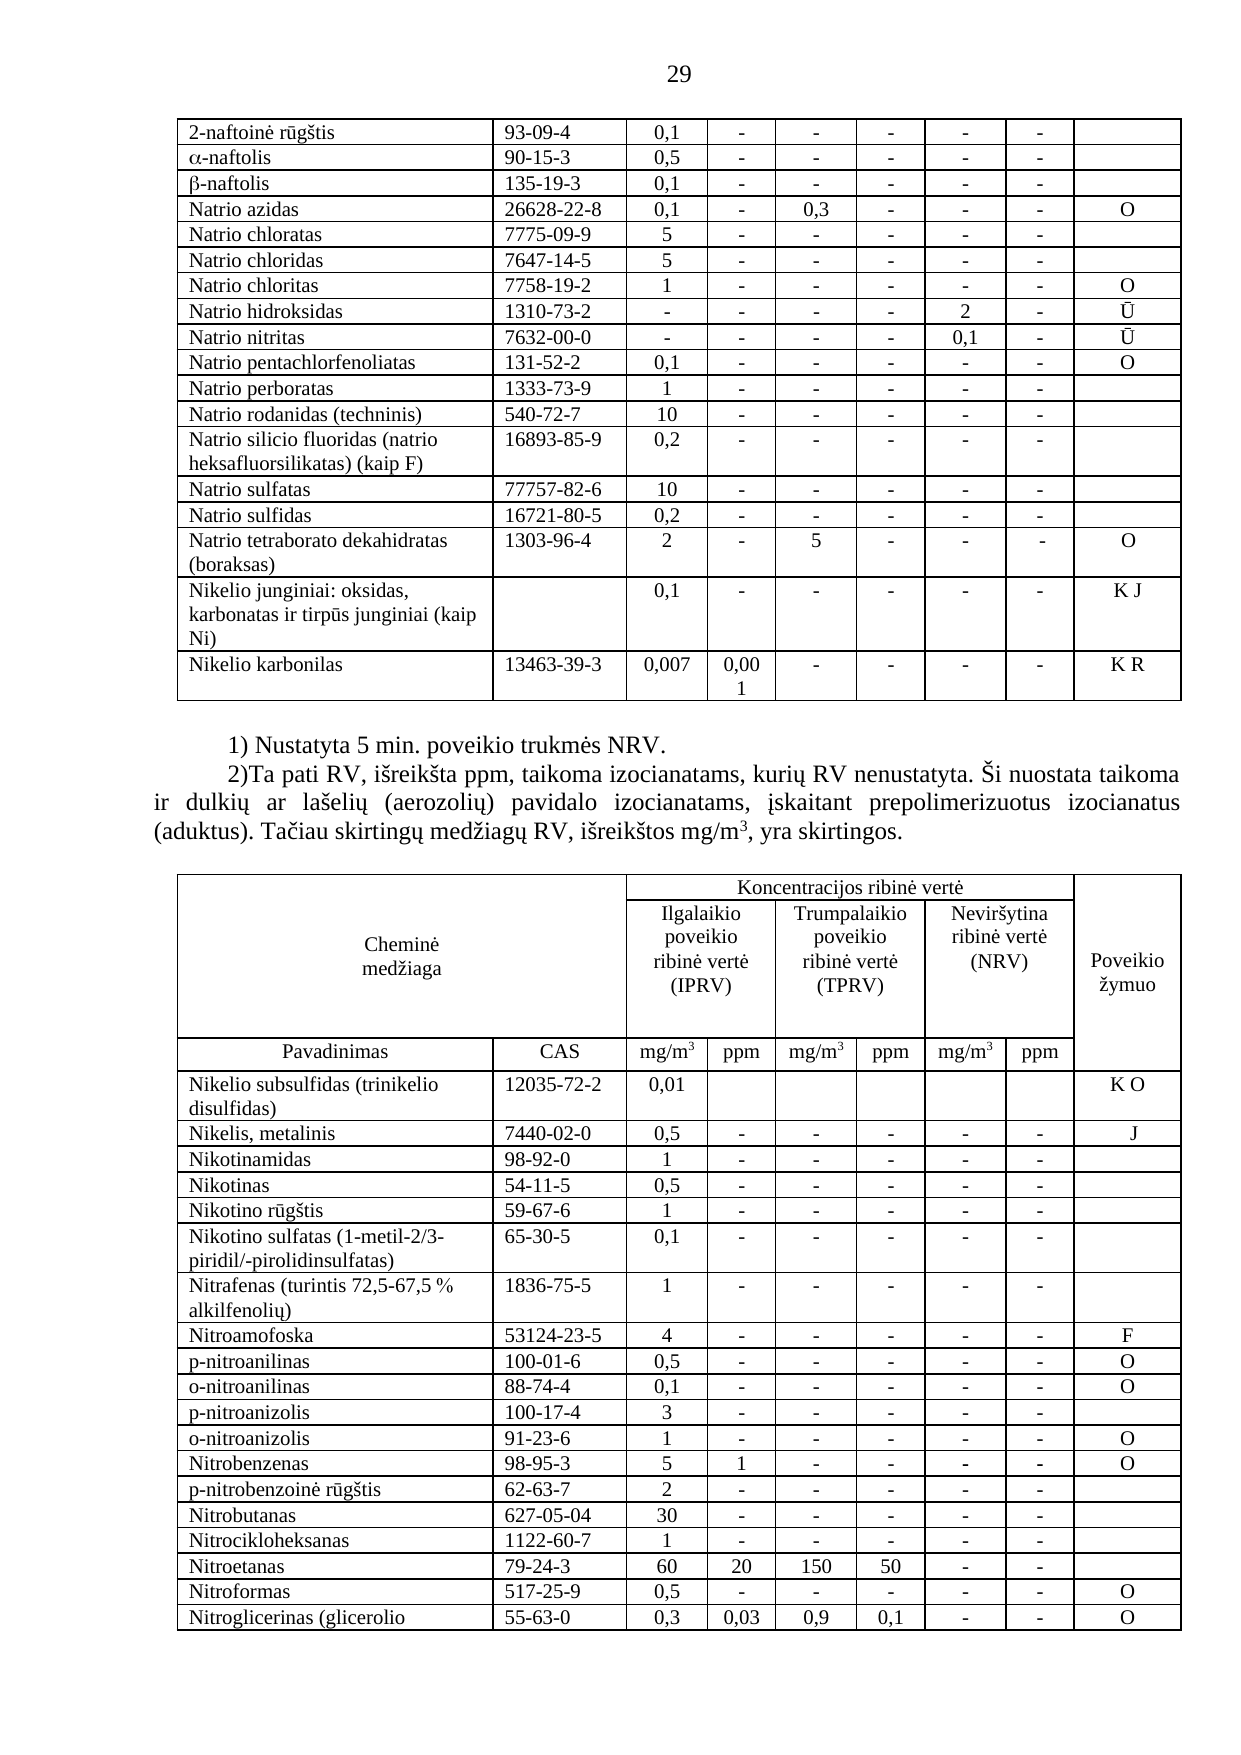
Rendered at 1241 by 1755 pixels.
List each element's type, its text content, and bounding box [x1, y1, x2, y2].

table_cell [1075, 1224, 1180, 1272]
table_cell - [1007, 1554, 1073, 1578]
table_cell - [708, 1323, 775, 1347]
table_cell - [857, 503, 924, 527]
table_cell - [926, 1528, 1005, 1552]
table_cell - [708, 1173, 775, 1197]
table_cell - [708, 376, 775, 400]
table_cell O [1075, 1605, 1180, 1629]
table_cell O [1075, 528, 1180, 576]
table_cell 100-01-6 [494, 1349, 626, 1373]
table_cell - [857, 120, 924, 144]
table_cell 0,5 [627, 1349, 707, 1373]
table_cell - [926, 503, 1005, 527]
table_cell - [708, 1503, 775, 1527]
table_cell - [1007, 273, 1073, 297]
table_cell 59-67-6 [494, 1198, 626, 1222]
table_cell mg/m3 [776, 1039, 856, 1070]
text 2)Ta pati RV, išreikšta ppm, taikoma izocianatams, kurių RV nenustatyta. Ši nuostata taikoma ir dulkių ar lašelių (aerozolių) pavidalo izocianatams, įskaitant prepolimerizuotus izocianatus (aduktus). Tačiau skirtingų medžiagų RV, išreikštos mg/m3, yra skirtingos. [153, 759, 1181, 845]
table_cell - [1007, 145, 1073, 169]
table_cell 1 [627, 273, 707, 297]
table_cell 1 [627, 376, 707, 400]
table_cell 55-63-0 [494, 1605, 626, 1629]
table_cell Natrio silicio fluoridas (natrio heksafluorsilikatas) (kaip F) [178, 427, 492, 475]
table_cell - [776, 1349, 856, 1373]
table_cell 77757-82-6 [494, 477, 626, 501]
table_cell 90-15-3 [494, 145, 626, 169]
table_cell 0,1 [627, 1224, 707, 1272]
table_cell - [857, 325, 924, 349]
table_cell 1 [708, 1451, 775, 1475]
table_cell O [1075, 1349, 1180, 1373]
table_cell - [708, 145, 775, 169]
table_cell - [776, 325, 856, 349]
table_cell - [1007, 1198, 1073, 1222]
table_cell Natrio tetraborato dekahidratas (boraksas) [178, 528, 492, 576]
table_cell - [1007, 120, 1073, 144]
table_cell - [776, 1477, 856, 1501]
table_cell - [776, 1273, 856, 1322]
table_cell 540-72-7 [494, 402, 626, 426]
table_cell - [1007, 1528, 1073, 1552]
table_cell 0,5 [627, 1121, 707, 1145]
table_cell - [926, 1349, 1005, 1373]
table_cell - [857, 350, 924, 374]
table_cell - [708, 1477, 775, 1501]
table_cell [1075, 1554, 1180, 1578]
table_cell J [1075, 1121, 1180, 1145]
table_cell - [1007, 1426, 1073, 1450]
table_cell - [776, 376, 856, 400]
table_cell 98-92-0 [494, 1147, 626, 1171]
table_cell - [926, 477, 1005, 501]
table_cell [1075, 1503, 1180, 1527]
table_cell 60 [627, 1554, 707, 1578]
table_cell Nitroglicerinas (glicerolio [178, 1605, 492, 1629]
table_cell Natrio azidas [178, 197, 492, 221]
table_cell - [776, 652, 856, 700]
table_cell 131-52-2 [494, 350, 626, 374]
table_cell - [926, 1451, 1005, 1475]
table_cell - [776, 145, 856, 169]
table_cell Natrio perboratas [178, 376, 492, 400]
table_cell 50 [857, 1554, 924, 1578]
table_header Poveikio žymuo [1075, 875, 1180, 1070]
table_cell [1075, 1273, 1180, 1322]
table_cell - [857, 578, 924, 650]
table_cell [1075, 402, 1180, 426]
table_cell - [1007, 299, 1073, 323]
table_cell ppm [1007, 1039, 1073, 1070]
table_cell [1075, 1147, 1180, 1171]
table_cell - [776, 477, 856, 501]
table_cell - [857, 1323, 924, 1347]
table_cell 0,5 [627, 1173, 707, 1197]
table_cell 135-19-3 [494, 171, 626, 195]
table_cell - [776, 1528, 856, 1552]
table_cell mg/m3 [926, 1039, 1005, 1070]
table_cell - [1007, 528, 1073, 576]
table_cell - [926, 427, 1005, 475]
table_cell - [776, 1451, 856, 1475]
table_cell 2-naftoinė rūgštis [178, 120, 492, 144]
table_cell - [926, 1121, 1005, 1145]
table_cell 79-24-3 [494, 1554, 626, 1578]
table_cell - [776, 503, 856, 527]
table_cell mg/m3 [627, 1039, 707, 1070]
table_cell 0,1 [857, 1605, 924, 1629]
table_cell - [776, 1224, 856, 1272]
table_cell - [1007, 1349, 1073, 1373]
table_cell Nikotino sulfatas (1-metil-2/3-piridil/-pirolidinsulfatas) [178, 1224, 492, 1272]
table_cell O [1075, 1375, 1180, 1398]
table_cell 1310-73-2 [494, 299, 626, 323]
table_cell 12035-72-2 [494, 1072, 626, 1120]
table_cell 65-30-5 [494, 1224, 626, 1272]
table_cell 0,5 [627, 1580, 707, 1603]
table_cell 54-11-5 [494, 1173, 626, 1197]
table_cell 93-09-4 [494, 120, 626, 144]
table_cell - [857, 248, 924, 272]
table_cell - [857, 402, 924, 426]
table_cell - [708, 222, 775, 246]
table_cell p-nitrobenzoinė rūgštis [178, 1477, 492, 1501]
table_cell 91-23-6 [494, 1426, 626, 1450]
table_cell - [708, 1198, 775, 1222]
table_cell 88-74-4 [494, 1375, 626, 1398]
table_cell - [857, 1349, 924, 1373]
table_cell - [926, 1400, 1005, 1424]
table_cell - [1007, 1503, 1073, 1527]
table_cell 0,2 [627, 427, 707, 475]
table_cell - [926, 248, 1005, 272]
table_cell - [708, 578, 775, 650]
table_cell - [857, 222, 924, 246]
table_cell - [857, 477, 924, 501]
table_cell Natrio chloritas [178, 273, 492, 297]
table_cell [1075, 1528, 1180, 1552]
table_cell - [926, 1477, 1005, 1501]
table_cell - [857, 299, 924, 323]
table_cell 1836-75-5 [494, 1273, 626, 1322]
table_cell Natrio nitritas [178, 325, 492, 349]
table_cell - [926, 120, 1005, 144]
table_cell 0,1 [627, 171, 707, 195]
table_cell - [857, 1580, 924, 1603]
table_cell - [926, 1323, 1005, 1347]
table_cell 10 [627, 402, 707, 426]
table_cell Nitroetanas [178, 1554, 492, 1578]
table_cell 1 [627, 1273, 707, 1322]
table_cell 2 [627, 528, 707, 576]
table_cell - [857, 273, 924, 297]
table_cell p-nitroanizolis [178, 1400, 492, 1424]
table_cell 0,1 [627, 1375, 707, 1398]
table_cell 100-17-4 [494, 1400, 626, 1424]
table_cell [1075, 1173, 1180, 1197]
table_cell - [776, 1323, 856, 1347]
table_cell - [708, 1224, 775, 1272]
table_cell [1075, 248, 1180, 272]
table_cell 1 [627, 1198, 707, 1222]
table_cell Natrio chloridas [178, 248, 492, 272]
table_cell - [776, 1580, 856, 1603]
table_cell - [708, 120, 775, 144]
table_cell - [1007, 1375, 1073, 1398]
table_cell - [627, 299, 707, 323]
table_cell [926, 1072, 1005, 1120]
table_cell [1075, 427, 1180, 475]
table_cell - [776, 427, 856, 475]
table_cell - [776, 1147, 856, 1171]
table_cell 5 [627, 248, 707, 272]
table_cell CAS [494, 1039, 626, 1070]
table_cell [857, 1072, 924, 1120]
table_cell Natrio chloratas [178, 222, 492, 246]
table_cell - [708, 528, 775, 576]
table_cell 627-05-04 [494, 1503, 626, 1527]
table_cell - [708, 402, 775, 426]
table_cell Nitroformas [178, 1580, 492, 1603]
table_cell - [708, 1426, 775, 1450]
table_cell 98-95-3 [494, 1451, 626, 1475]
table_cell - [776, 1173, 856, 1197]
table_cell K J [1075, 578, 1180, 650]
table_cell - [708, 1400, 775, 1424]
table_cell o-nitroanizolis [178, 1426, 492, 1450]
table_cell 30 [627, 1503, 707, 1527]
table_cell - [776, 299, 856, 323]
table_cell - [926, 273, 1005, 297]
table_cell [1075, 120, 1180, 144]
table_cell - [776, 222, 856, 246]
table_cell Ū [1075, 299, 1180, 323]
table_cell - [857, 1147, 924, 1171]
table_cell - [1007, 197, 1073, 221]
table_cell 7440-02-0 [494, 1121, 626, 1145]
table_cell - [708, 1121, 775, 1145]
table_cell O [1075, 197, 1180, 221]
table_cell F [1075, 1323, 1180, 1347]
table_cell - [708, 1528, 775, 1552]
table_cell Nikotinas [178, 1173, 492, 1197]
table_cell - [857, 1198, 924, 1222]
table_cell 0,1 [627, 197, 707, 221]
table_cell 0,1 [627, 578, 707, 650]
table_cell - [1007, 1400, 1073, 1424]
table_cell - [926, 1554, 1005, 1578]
table_cell - [776, 248, 856, 272]
table_cell - [857, 1426, 924, 1450]
table_cell Nitrocikloheksanas [178, 1528, 492, 1552]
table_cell -naftolis [178, 171, 492, 195]
table_cell - [776, 1375, 856, 1398]
table_cell - [708, 427, 775, 475]
table_cell - [708, 248, 775, 272]
table_cell - [708, 1147, 775, 1171]
table_cell - [926, 350, 1005, 374]
table_cell Nikotinamidas [178, 1147, 492, 1171]
table_cell - [1007, 652, 1073, 700]
table_cell - [1007, 1224, 1073, 1272]
table_cell 1 [627, 1426, 707, 1450]
table_cell - [1007, 1273, 1073, 1322]
table_cell [1075, 171, 1180, 195]
table_cell - [776, 1121, 856, 1145]
table_cell - [857, 427, 924, 475]
table_cell - [1007, 1323, 1073, 1347]
table_cell O [1075, 1580, 1180, 1603]
table_cell - [857, 1273, 924, 1322]
table_cell - [1007, 325, 1073, 349]
table_cell - [926, 1503, 1005, 1527]
table_cell 5 [627, 1451, 707, 1475]
table_cell - [776, 1400, 856, 1424]
table_cell - [1007, 248, 1073, 272]
table_cell 3 [627, 1400, 707, 1424]
table_cell 13463-39-3 [494, 652, 626, 700]
table_cell [776, 1072, 856, 1120]
table_cell - [776, 120, 856, 144]
table_cell 20 [708, 1554, 775, 1578]
table_cell - [926, 1173, 1005, 1197]
table_cell 16721-80-5 [494, 503, 626, 527]
table_cell - [1007, 1121, 1073, 1145]
table_cell 1 [627, 1147, 707, 1171]
table_cell 0,5 [627, 145, 707, 169]
table_cell - [1007, 1477, 1073, 1501]
table_cell 0,01 [627, 1072, 707, 1120]
table_cell [1075, 503, 1180, 527]
table_cell 4 [627, 1323, 707, 1347]
table_cell 16893-85-9 [494, 427, 626, 475]
table_cell - [926, 171, 1005, 195]
table_cell 62-63-7 [494, 1477, 626, 1501]
table_cell - [926, 1273, 1005, 1322]
table_cell 1122-60-7 [494, 1528, 626, 1552]
table_cell [1075, 1400, 1180, 1424]
table_cell K R [1075, 652, 1180, 700]
table_cell 7647-14-5 [494, 248, 626, 272]
table_cell - [857, 652, 924, 700]
table_cell Ilgalaikio poveikio ribinė vertė (IPRV) [627, 901, 775, 1037]
table_cell - [1007, 402, 1073, 426]
table_cell 0,3 [627, 1605, 707, 1629]
table_cell Natrio sulfidas [178, 503, 492, 527]
table_cell Nitrobenzenas [178, 1451, 492, 1475]
table_cell [1075, 145, 1180, 169]
table_cell - [857, 1121, 924, 1145]
table_header Koncentracijos ribinė vertė [627, 875, 1073, 899]
table_cell 0,9 [776, 1605, 856, 1629]
table_cell [1007, 1072, 1073, 1120]
table_cell - [926, 1580, 1005, 1603]
table_cell - [857, 1503, 924, 1527]
table_cell - [926, 1605, 1005, 1629]
table_cell - [857, 1451, 924, 1475]
table_cell K O [1075, 1072, 1180, 1120]
table_cell [494, 578, 626, 650]
table_cell Neviršytina ribinė vertė (NRV) [926, 901, 1073, 1037]
table_cell - [776, 171, 856, 195]
table_cell 0,1 [627, 350, 707, 374]
table_cell 0,2 [627, 503, 707, 527]
table_cell - [1007, 1605, 1073, 1629]
table_cell - [1007, 350, 1073, 374]
table_cell - [1007, 171, 1073, 195]
table_cell Natrio rodanidas (techninis) [178, 402, 492, 426]
table_cell - [1007, 1173, 1073, 1197]
table_cell - [926, 1147, 1005, 1171]
table_cell - [627, 325, 707, 349]
table_cell 1303-96-4 [494, 528, 626, 576]
table_cell - [1007, 578, 1073, 650]
table_cell 1333-73-9 [494, 376, 626, 400]
table_cell 1 [627, 1528, 707, 1552]
table_cell - [708, 299, 775, 323]
table_cell 5 [627, 222, 707, 246]
table_cell Nikelis, metalinis [178, 1121, 492, 1145]
table_cell Nikotino rūgštis [178, 1198, 492, 1222]
table_header Cheminė medžiaga [178, 875, 626, 1037]
table_cell Pavadinimas [178, 1039, 492, 1070]
table_cell - [776, 350, 856, 374]
table_cell - [857, 1173, 924, 1197]
table_cell 2 [926, 299, 1005, 323]
table_cell 0,03 [708, 1605, 775, 1629]
table_cell - [857, 1375, 924, 1398]
table_cell - [708, 1580, 775, 1603]
table_cell Natrio sulfatas [178, 477, 492, 501]
table_cell O [1075, 273, 1180, 297]
table_cell [1075, 376, 1180, 400]
table_cell - [708, 171, 775, 195]
table_cell - [1007, 376, 1073, 400]
table_cell 0,007 [627, 652, 707, 700]
table_cell - [1007, 503, 1073, 527]
table_cell Nitrobutanas [178, 1503, 492, 1527]
table_cell - [926, 1224, 1005, 1272]
table_cell 5 [776, 528, 856, 576]
table_cell Natrio hidroksidas [178, 299, 492, 323]
table_cell - [776, 1503, 856, 1527]
table_cell - [857, 528, 924, 576]
table_cell Nikelio karbonilas [178, 652, 492, 700]
table_cell 517-25-9 [494, 1580, 626, 1603]
table_cell - [708, 1349, 775, 1373]
table_cell - [1007, 1580, 1073, 1603]
table_cell - [926, 1375, 1005, 1398]
table_cell ppm [857, 1039, 924, 1070]
table_cell - [926, 376, 1005, 400]
table_cell - [1007, 222, 1073, 246]
table_cell 53124-23-5 [494, 1323, 626, 1347]
table_cell 7632-00-0 [494, 325, 626, 349]
table_cell - [776, 1426, 856, 1450]
table_cell Trumpalaikio poveikio ribinė vertė (TPRV) [776, 901, 924, 1037]
table_cell -naftolis [178, 145, 492, 169]
table_cell - [926, 145, 1005, 169]
table_cell - [926, 1426, 1005, 1450]
table_cell - [857, 171, 924, 195]
table_cell - [776, 273, 856, 297]
table_cell 10 [627, 477, 707, 501]
table_cell p-nitroanilinas [178, 1349, 492, 1373]
table_cell 0,1 [627, 120, 707, 144]
table_cell - [857, 376, 924, 400]
table_cell [1075, 1198, 1180, 1222]
table_cell - [708, 273, 775, 297]
table_cell [708, 1072, 775, 1120]
table_cell o-nitroanilinas [178, 1375, 492, 1398]
table_cell - [1007, 1451, 1073, 1475]
table_cell - [926, 652, 1005, 700]
table_cell 0,1 [926, 325, 1005, 349]
text 1) Nustatyta 5 min. poveikio trukmės NRV. [153, 730, 1181, 759]
table_cell ppm [708, 1039, 775, 1070]
table_cell 26628-22-8 [494, 197, 626, 221]
table_cell - [708, 1273, 775, 1322]
table_cell Nitroamofoska [178, 1323, 492, 1347]
table_cell 0,3 [776, 197, 856, 221]
table_cell - [857, 197, 924, 221]
table_cell - [926, 578, 1005, 650]
table_cell - [708, 1375, 775, 1398]
table_cell 7775-09-9 [494, 222, 626, 246]
table_cell [1075, 1477, 1180, 1501]
table_cell Ū [1075, 325, 1180, 349]
table_cell - [857, 145, 924, 169]
table_cell - [857, 1477, 924, 1501]
table_cell Nikelio junginiai: oksidas, karbonatas ir tirpūs junginiai (kaip Ni) [178, 578, 492, 650]
table_cell - [776, 1198, 856, 1222]
table_cell - [926, 197, 1005, 221]
table_cell [1075, 222, 1180, 246]
table_cell - [776, 402, 856, 426]
table_cell - [776, 578, 856, 650]
table_cell - [857, 1528, 924, 1552]
table_cell Nikelio subsulfidas (trinikelio disulfidas) [178, 1072, 492, 1120]
table_cell - [708, 350, 775, 374]
table_cell Natrio pentachlorfenoliatas [178, 350, 492, 374]
table_cell - [926, 528, 1005, 576]
table_cell 7758-19-2 [494, 273, 626, 297]
table_cell 0,001 [708, 652, 775, 700]
table_cell - [857, 1224, 924, 1272]
table_cell - [708, 197, 775, 221]
table_cell 2 [627, 1477, 707, 1501]
table_cell [1075, 477, 1180, 501]
table_cell - [708, 325, 775, 349]
table_cell Nitrafenas (turintis 72,5-67,5  alkilfenolių) [178, 1273, 492, 1322]
table_cell - [857, 1400, 924, 1424]
table_cell - [708, 477, 775, 501]
table_cell - [1007, 1147, 1073, 1171]
table_cell O [1075, 1451, 1180, 1475]
table_cell - [1007, 477, 1073, 501]
table_cell - [708, 503, 775, 527]
table_cell O [1075, 1426, 1180, 1450]
table_cell O [1075, 350, 1180, 374]
table_cell 150 [776, 1554, 856, 1578]
table_cell - [926, 1198, 1005, 1222]
table_cell - [1007, 427, 1073, 475]
table_cell - [926, 402, 1005, 426]
table_cell - [926, 222, 1005, 246]
